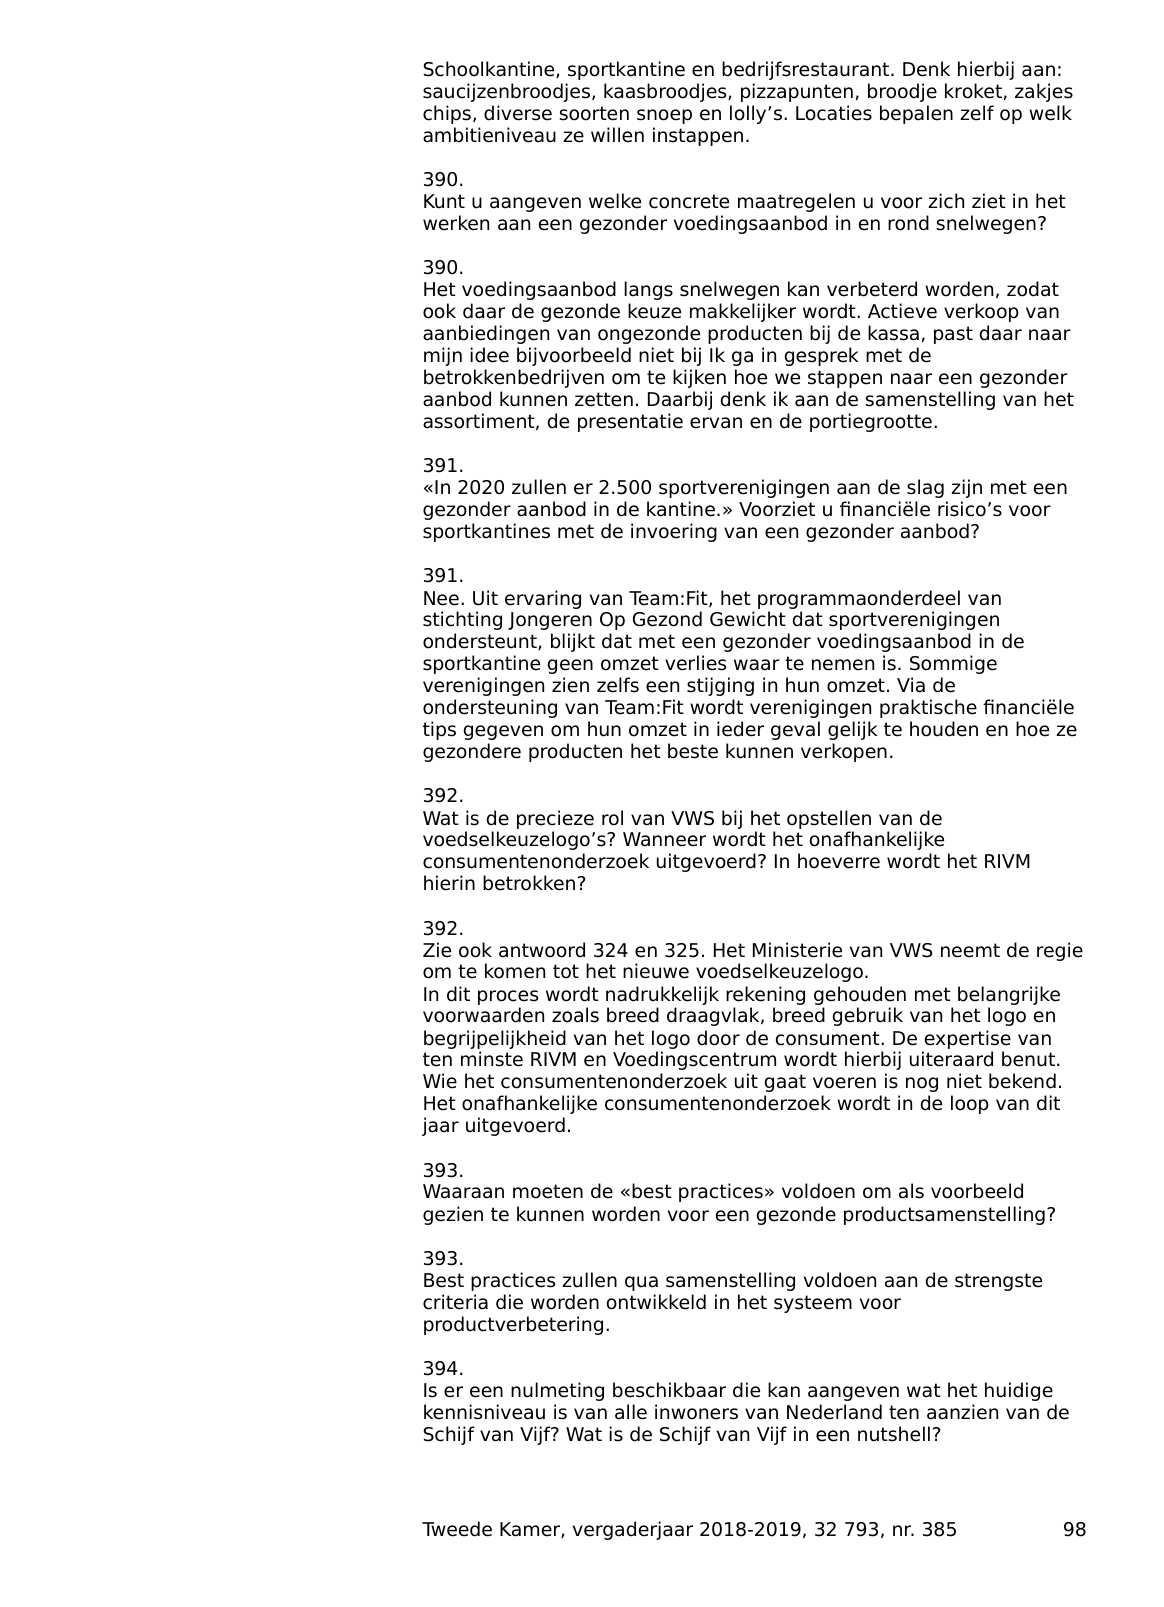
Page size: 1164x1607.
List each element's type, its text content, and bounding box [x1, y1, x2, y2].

text 391. [422, 455, 1087, 477]
text 390. [422, 257, 1087, 279]
text 393. [422, 1159, 1087, 1181]
text Schoolkantine, sportkantine en bedrijfsrestaurant. Denk hierbij aan: saucijzenbroodjes, kaasbroodjes, pizzapunten, broodje kroket, zakjes chips, diverse soorten snoep en lolly’s. Locaties bepalen zelf op welk ambitieniveau ze willen instappen. [422, 59, 1087, 147]
text 393. [422, 1248, 1087, 1269]
text 392. [422, 785, 1087, 807]
text 391. [422, 565, 1087, 587]
text Waaraan moeten de «best practices» voldoen om als voorbeeld gezien te kunnen worden voor een gezonde productsamenstelling? [422, 1181, 1087, 1225]
text «In 2020 zullen er 2.500 sportverenigingen aan de slag zijn met een gezonder aanbod in de kantine.» Voorziet u financiële risico’s voor sportkantines met de invoering van een gezonder aanbod? [422, 477, 1087, 543]
text 392. [422, 917, 1087, 939]
text Het voedingsaanbod langs snelwegen kan verbeterd worden, zodat ook daar de gezonde keuze makkelijker wordt. Actieve verkoop van aanbiedingen van ongezonde producten bij de kassa, past daar naar mijn idee bijvoorbeeld niet bij Ik ga in gesprek met de betrokkenbedrijven om te kijken hoe we stappen naar een gezonder aanbod kunnen zetten. Daarbij denk ik aan de samenstelling van het assortiment, de presentatie ervan en de portiegrootte. [422, 279, 1087, 433]
text Best practices zullen qua samenstelling voldoen aan de strengste criteria die worden ontwikkeld in het systeem voor productverbetering. [422, 1269, 1087, 1336]
text Nee. Uit ervaring van Team:Fit, het programmaonderdeel van stichting Jongeren Op Gezond Gewicht dat sportverenigingen ondersteunt, blijkt dat met een gezonder voedingsaanbod in de sportkantine geen omzet verlies waar te nemen is. Sommige verenigingen zien zelfs een stijging in hun omzet. Via de ondersteuning van Team:Fit wordt verenigingen praktische financiële tips gegeven om hun omzet in ieder geval gelijk te houden en hoe ze gezondere producten het beste kunnen verkopen. [422, 587, 1087, 763]
text Kunt u aangeven welke concrete maatregelen u voor zich ziet in het werken aan een gezonder voedingsaanbod in en rond snelwegen? [422, 191, 1087, 235]
text 390. [422, 169, 1087, 191]
text 394. [422, 1358, 1087, 1380]
text In dit proces wordt nadrukkelijk rekening gehouden met belangrijke voorwaarden zoals breed draagvlak, breed gebruik van het logo en begrijpelijkheid van het logo door de consument. De expertise van ten minste RIVM en Voedingscentrum wordt hierbij uiteraard benut. Wie het consumentenonderzoek uit gaat voeren is nog niet bekend. Het onafhankelijke consumentenonderzoek wordt in de loop van dit jaar uitgevoerd. [422, 983, 1087, 1137]
text Zie ook antwoord 324 en 325. Het Ministerie van VWS neemt de regie om te komen tot het nieuwe voedselkeuzelogo. [422, 939, 1087, 983]
text Wat is de precieze rol van VWS bij het opstellen van de voedselkeuzelogo’s? Wanneer wordt het onafhankelijke consumentenonderzoek uitgevoerd? In hoeverre wordt het RIVM hierin betrokken? [422, 807, 1087, 895]
text Is er een nulmeting beschikbaar die kan aangeven wat het huidige kennisniveau is van alle inwoners van Nederland ten aanzien van de Schijf van Vijf? Wat is de Schijf van Vijf in een nutshell? [422, 1380, 1087, 1446]
